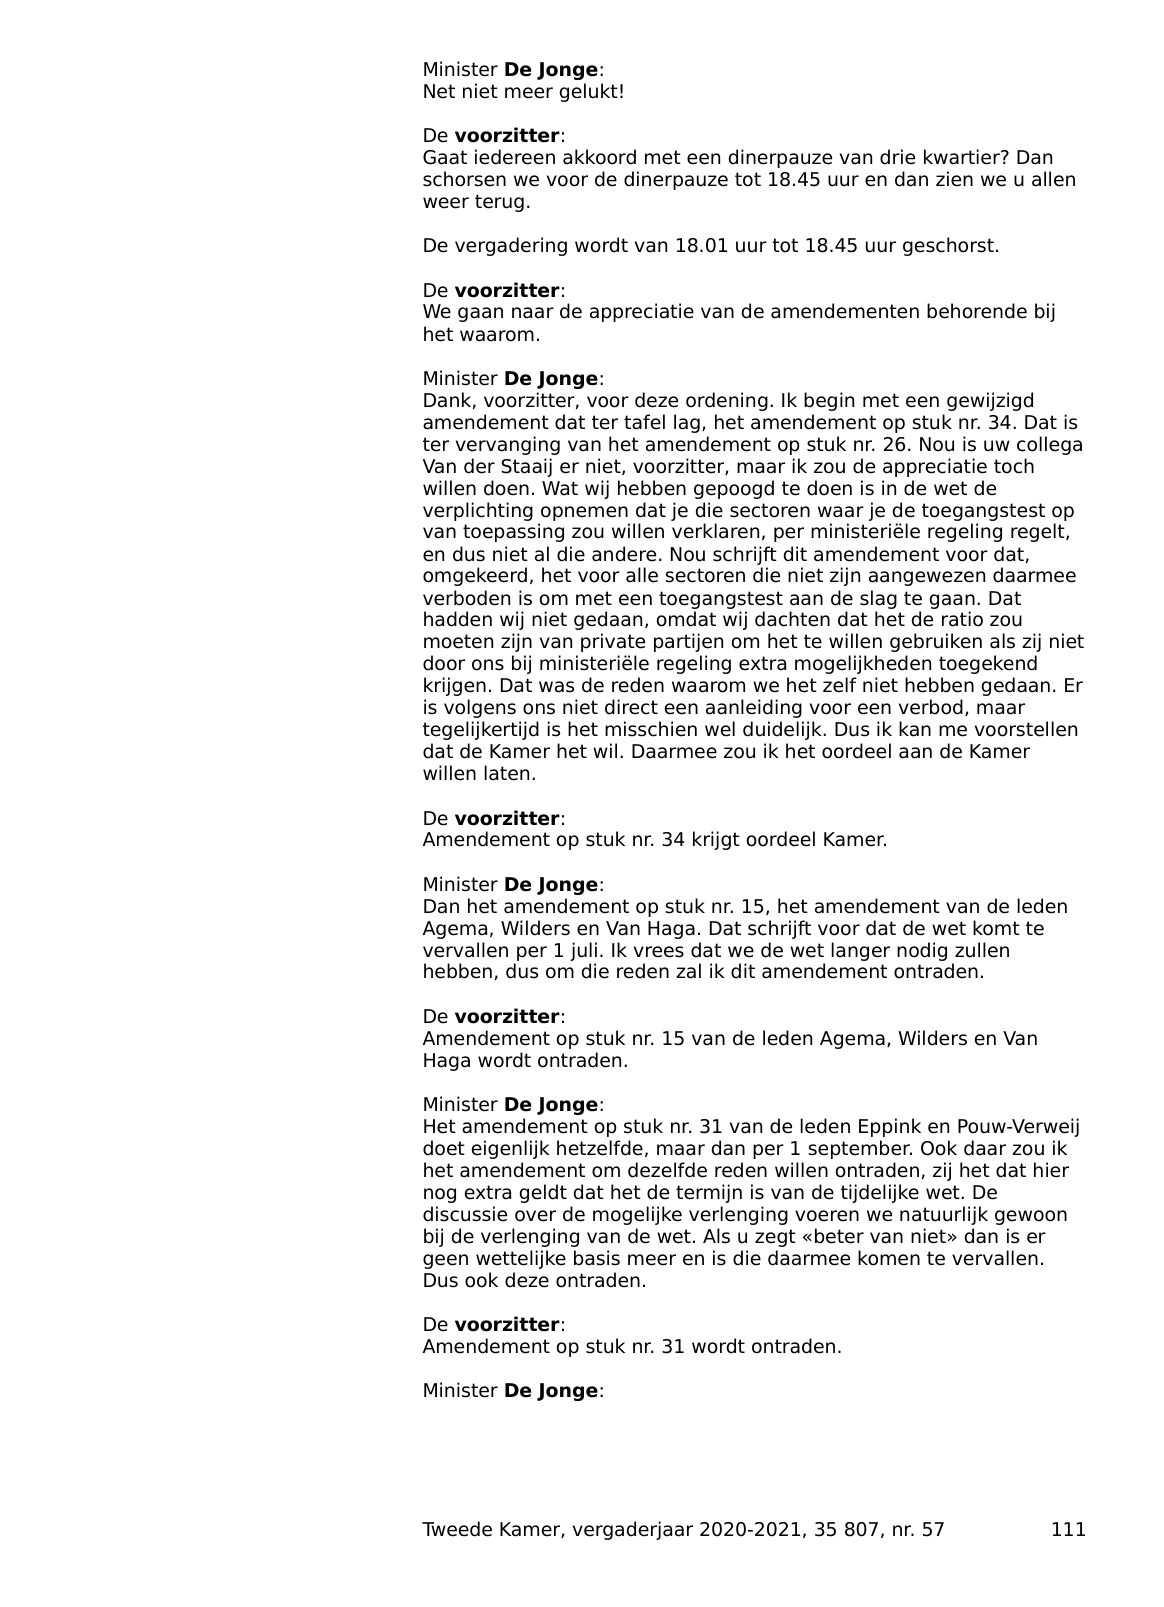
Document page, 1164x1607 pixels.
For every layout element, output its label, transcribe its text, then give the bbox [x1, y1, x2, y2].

text Net niet meer gelukt! [422, 81, 1087, 103]
text Amendement op stuk nr. 31 wordt ontraden. [422, 1336, 1087, 1358]
text De voorzitter: [422, 807, 1087, 829]
text Minister De Jonge: [422, 873, 1087, 896]
text De voorzitter: [422, 125, 1087, 147]
text Minister De Jonge: [422, 1094, 1087, 1116]
text Amendement op stuk nr. 15 van de leden Agema, Wilders en Van Haga wordt ontraden. [422, 1028, 1087, 1072]
text De vergadering wordt van 18.01 uur tot 18.45 uur geschorst. [422, 235, 1087, 257]
text Dank, voorzitter, voor deze ordening. Ik begin met een gewijzigd amendement dat ter tafel lag, het amendement op stuk nr. 34. Dat is ter vervanging van het amendement op stuk nr. 26. Nou is uw collega Van der Staaij er niet, voorzitter, maar ik zou de appreciatie toch willen doen. Wat wij hebben gepoogd te doen is in de wet de verplichting opnemen dat je die sectoren waar je de toegangstest op van toepassing zou willen verklaren, per ministeriële regeling regelt, en dus niet al die andere. Nou schrijft dit amendement voor dat, omgekeerd, het voor alle sectoren die niet zijn aangewezen daarmee verboden is om met een toegangstest aan de slag te gaan. Dat hadden wij niet gedaan, omdat wij dachten dat het de ratio zou moeten zijn van private partijen om het te willen gebruiken als zij niet door ons bij ministeriële regeling extra mogelijkheden toegekend krijgen. Dat was de reden waarom we het zelf niet hebben gedaan. Er is volgens ons niet direct een aanleiding voor een verbod, maar tegelijkertijd is het misschien wel duidelijk. Dus ik kan me voorstellen dat de Kamer het wil. Daarmee zou ik het oordeel aan de Kamer willen laten. [422, 389, 1087, 785]
text Amendement op stuk nr. 34 krijgt oordeel Kamer. [422, 829, 1087, 851]
text Het amendement op stuk nr. 31 van de leden Eppink en Pouw-Verweij doet eigenlijk hetzelfde, maar dan per 1 september. Ook daar zou ik het amendement om dezelfde reden willen ontraden, zij het dat hier nog extra geldt dat het de termijn is van de tijdelijke wet. De discussie over de mogelijke verlenging voeren we natuurlijk gewoon bij de verlenging van de wet. Als u zegt «beter van niet» dan is er geen wettelijke basis meer en is die daarmee komen te vervallen. Dus ook deze ontraden. [422, 1116, 1087, 1292]
text De voorzitter: [422, 1314, 1087, 1336]
text De voorzitter: [422, 279, 1087, 301]
text Dan het amendement op stuk nr. 15, het amendement van de leden Agema, Wilders en Van Haga. Dat schrijft voor dat de wet komt te vervallen per 1 juli. Ik vrees dat we de wet langer nodig zullen hebben, dus om die reden zal ik dit amendement ontraden. [422, 896, 1087, 983]
text We gaan naar de appreciatie van de amendementen behorende bij het waarom. [422, 301, 1087, 345]
text Minister De Jonge: [422, 368, 1087, 389]
text Minister De Jonge: [422, 59, 1087, 81]
text De voorzitter: [422, 1006, 1087, 1028]
text Gaat iedereen akkoord met een dinerpauze van drie kwartier? Dan schorsen we voor de dinerpauze tot 18.45 uur en dan zien we u allen weer terug. [422, 147, 1087, 213]
text Minister De Jonge: [422, 1380, 1087, 1402]
